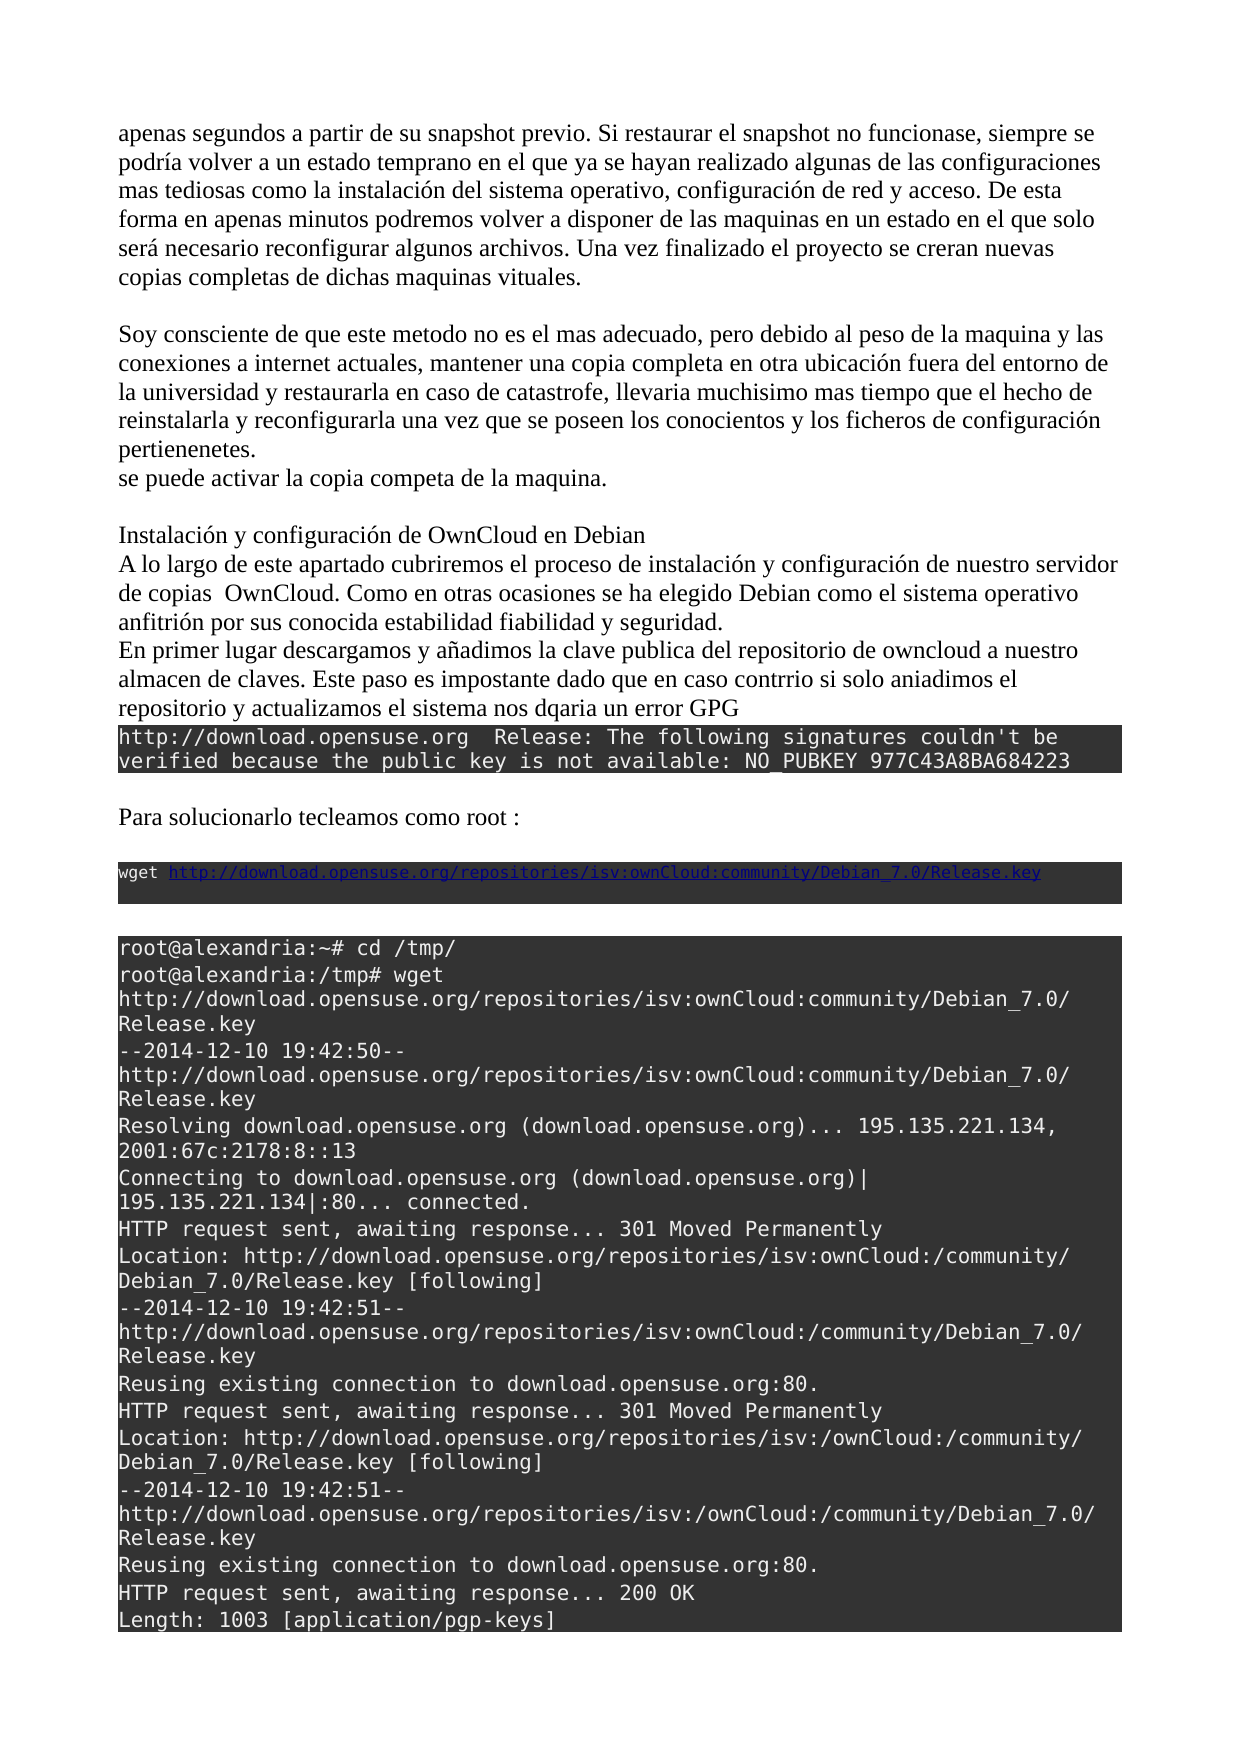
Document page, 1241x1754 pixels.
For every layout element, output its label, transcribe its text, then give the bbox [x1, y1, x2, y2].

text Resolving download.opensuse.org (download.opensuse.org)... 195.135.221.134, 2001:67c:2178:8::13 [118, 1114, 1122, 1163]
text HTTP request sent, awaiting response... 301 Moved Permanently [118, 1399, 1122, 1423]
text Length: 1003 [application/pgp-keys] [118, 1608, 1122, 1632]
text Instalación y configuración de OwnCloud en Debian [118, 521, 1122, 549]
text http://download.opensuse.org Release: The following signatures couldn't be verified because the public key is not available: NO_PUBKEY 977C43A8BA684223 [118, 725, 1122, 773]
text se puede activar la copia competa de la maquina. [118, 463, 1122, 492]
text A lo largo de este apartado cubriremos el proceso de instalación y configuración de nuestro servidor de copias OwnCloud. Como en otras ocasiones se ha elegido Debian como el sistema operativo anfitrión por sus conocida estabilidad fiabilidad y seguridad. [118, 549, 1122, 636]
text --2014-12-10 19:42:50-- http://download.opensuse.org/repositories/isv:ownCloud:community/Debian_7.0/Release.key [118, 1039, 1122, 1112]
text Reusing existing connection to download.opensuse.org:80. [118, 1553, 1122, 1578]
text Connecting to download.opensuse.org (download.opensuse.org)|195.135.221.134|:80... connected. [118, 1166, 1122, 1214]
text Reusing existing connection to download.opensuse.org:80. [118, 1372, 1122, 1396]
text En primer lugar descargamos y añadimos la clave publica del repositorio de owncloud a nuestro almacen de claves. Este paso es impostante dado que en caso contrrio si solo aniadimos el repositorio y actualizamos el sistema nos dqaria un error GPG [118, 636, 1122, 722]
text root@alexandria:~# cd /tmp/ [118, 936, 1122, 960]
text Location: http://download.opensuse.org/repositories/isv:ownCloud:/community/Debian_7.0/Release.key [following] [118, 1244, 1122, 1293]
text Soy consciente de que este metodo no es el mas adecuado, pero debido al peso de la maquina y las conexiones a internet actuales, mantener una copia completa en otra ubicación fuera del entorno de la universidad y restaurarla en caso de catastrofe, llevaria muchisimo mas tiempo que el hecho de reinstalarla y reconfigurarla una vez que se poseen los conocientos y los ficheros de configuración pertienenetes. [118, 319, 1122, 463]
text --2014-12-10 19:42:51-- http://download.opensuse.org/repositories/isv:ownCloud:/community/Debian_7.0/Release.key [118, 1296, 1122, 1369]
text HTTP request sent, awaiting response... 301 Moved Permanently [118, 1217, 1122, 1242]
text root@alexandria:/tmp# wget http://download.opensuse.org/repositories/isv:ownCloud:community/Debian_7.0/Release.key [118, 963, 1122, 1036]
text wget http://download.opensuse.org/repositories/isv:ownCloud:community/Debian_7.0/Release.key [118, 862, 1122, 882]
text apenas segundos a partir de su snapshot previo. Si restaurar el snapshot no funcionase, siempre se podría volver a un estado temprano en el que ya se hayan realizado algunas de las configuraciones mas tediosas como la instalación del sistema operativo, configuración de red y acceso. De esta forma en apenas minutos podremos volver a disponer de las maquinas en un estado en el que solo será necesario reconfigurar algunos archivos. Una vez finalizado el proyecto se creran nuevas copias completas de dichas maquinas vituales. [118, 118, 1122, 291]
text HTTP request sent, awaiting response... 200 OK [118, 1581, 1122, 1605]
text Location: http://download.opensuse.org/repositories/isv:/ownCloud:/community/Debian_7.0/Release.key [following] [118, 1426, 1122, 1475]
text --2014-12-10 19:42:51-- http://download.opensuse.org/repositories/isv:/ownCloud:/community/Debian_7.0/Release.key [118, 1478, 1122, 1550]
text Para solucionarlo tecleamos como root : [118, 802, 1122, 831]
